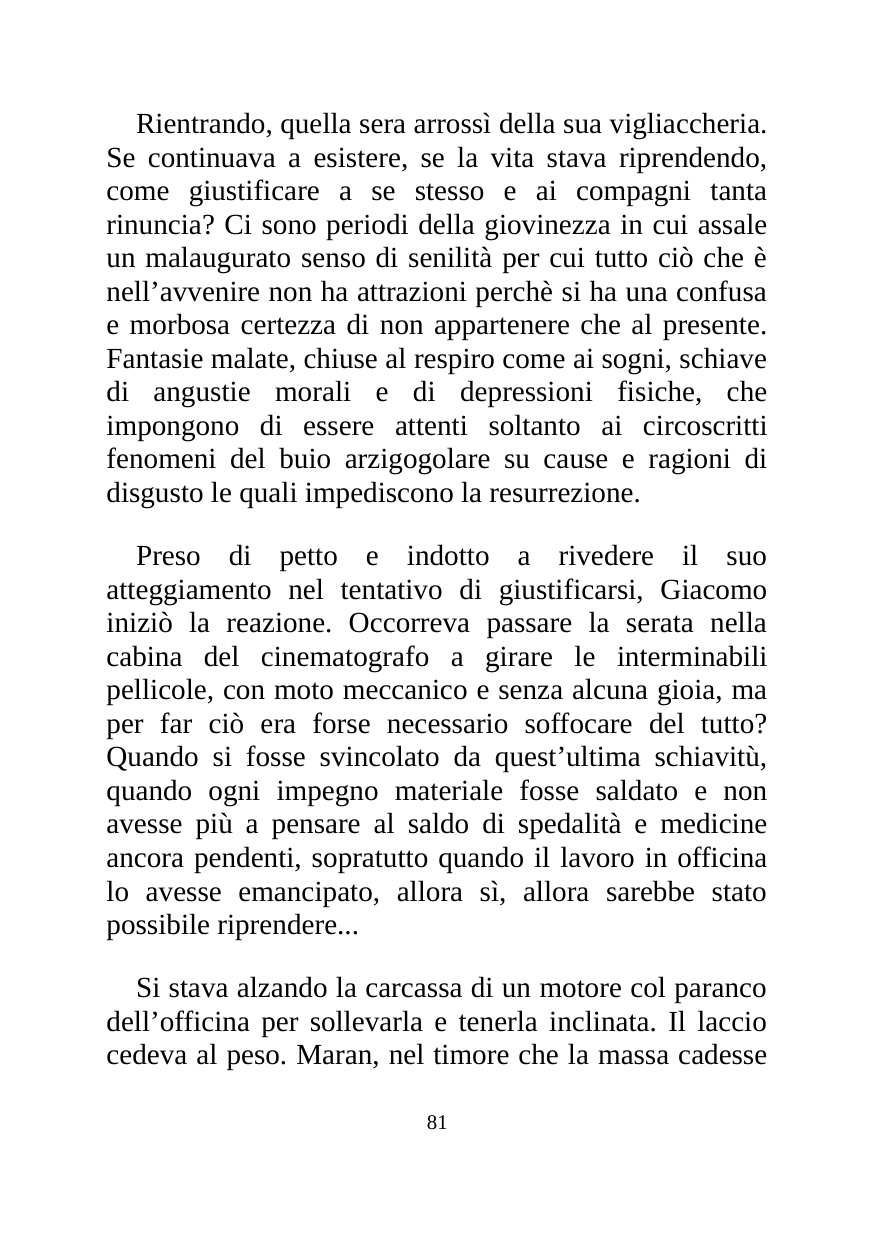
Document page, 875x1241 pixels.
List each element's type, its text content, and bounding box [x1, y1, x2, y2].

text Rientrando, quella sera arrossì della sua vigliaccheria. Se continuava a esistere, se la vita stava riprendendo, come giustificare a se stesso e ai compagni tanta rinuncia? Ci sono periodi della giovinezza in cui assale un malaugurato senso di senilità per cui tutto ciò che è nell’avvenire non ha attrazioni perchè si ha una confusa e morbosa certezza di non appartenere che al presente. Fantasie malate, chiuse al respiro come ai sogni, schiave di angustie morali e di depressioni fisiche, che impongono di essere attenti soltanto ai circoscritti fenomeni del buio arzigogolare su cause e ragioni di disgusto le quali impediscono la resurrezione. [106, 106, 768, 509]
text Preso di petto e indotto a rivedere il suo atteggiamento nel tentativo di giustificarsi, Giacomo iniziò la reazione. Occorreva passare la serata nella cabina del cinematografo a girare le interminabili pellicole, con moto meccanico e senza alcuna gioia, ma per far ciò era forse necessario soffocare del tutto? Quando si fosse svincolato da quest’ultima schiavitù, quando ogni impegno materiale fosse saldato e non avesse più a pensare al saldo di spedalità e medicine ancora pendenti, sopratutto quando il lavoro in officina lo avesse emancipato, allora sì, allora sarebbe stato possibile riprendere... [106, 538, 768, 941]
text Si stava alzando la carcassa di un motore col paranco dell’officina per sollevarla e tenerla inclinata. Il laccio cedeva al peso. Maran, nel timore che la massa cadesse [106, 970, 768, 1071]
